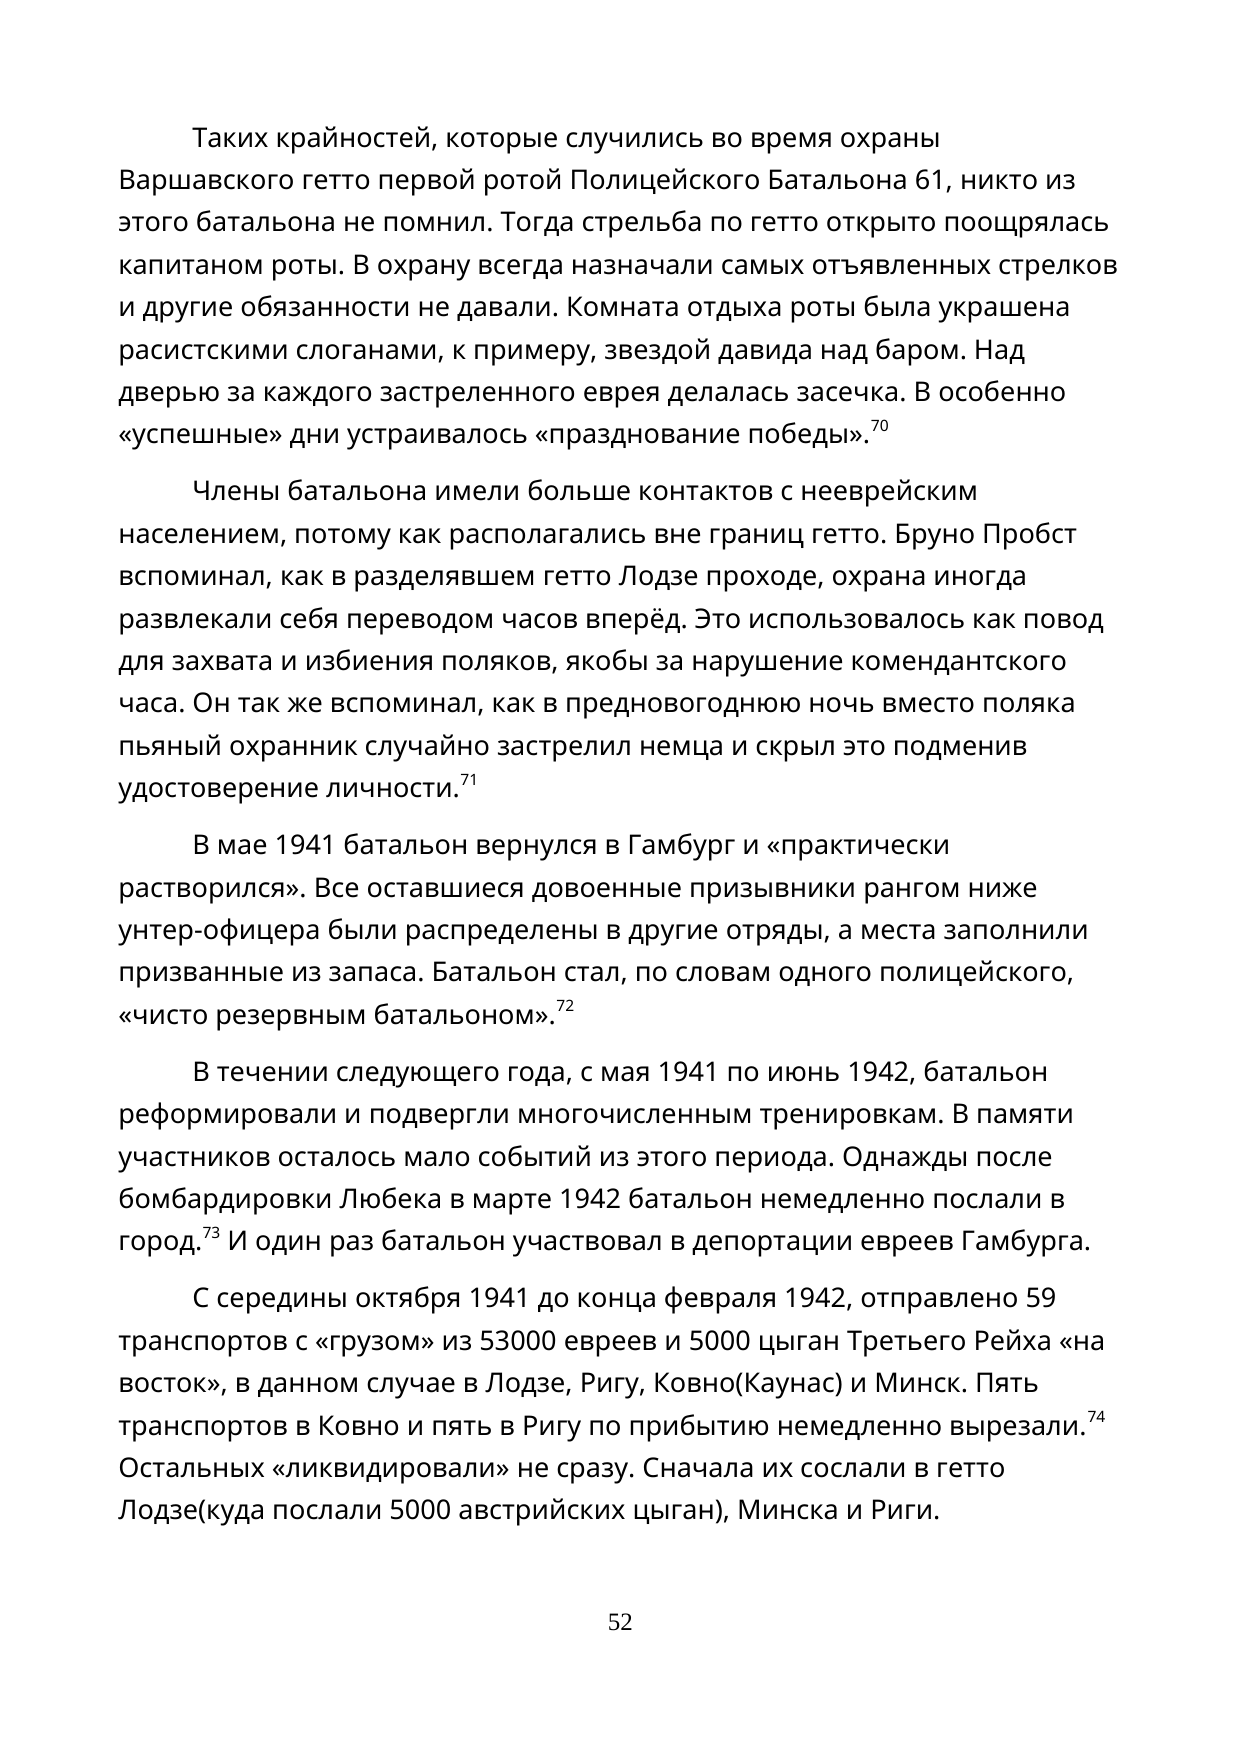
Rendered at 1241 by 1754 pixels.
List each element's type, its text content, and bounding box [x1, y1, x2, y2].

text В течении следующего года, с мая 1941 по июнь 1942, батальон реформировали и подвергли многочисленным тренировкам. В памяти участников осталось мало событий из этого периода. Однажды после бомбардировки Любека в марте 1942 батальон немедленно послали в город. И один раз батальон участвовал в депортации евреев Гамбурга. [118, 1052, 1122, 1259]
text Члены батальона имели больше контактов с нееврейским населением, потому как располагались вне границ гетто. Бруно Пробст вспоминал, как в разделявшем гетто Лодзе проходе, охрана иногда развлекали себя переводом часов вперёд. Это использовалось как повод для захвата и избиения поляков, якобы за нарушение комендантского часа. Он так же вспоминал, как в предновогоднюю ночь вместо поляка пьяный охранник случайно застрелил немца и скрыл это подменив удостоверение личности. [118, 472, 1122, 806]
text В мае 1941 батальон вернулся в Гамбург и «практически растворился». Все оставшиеся довоенные призывники рангом ниже унтер-офицера были распределены в другие отряды, а места заполнили призванные из запаса. Батальон стал, по словам одного полицейского, «чисто резервным батальоном». [118, 826, 1122, 1032]
text С середины октября 1941 до конца февраля 1942, отправлено 59 транспортов с «грузом» из 53000 евреев и 5000 цыган Третьего Рейха «на восток», в данном случае в Лодзе, Ригу, Ковно(Каунас) и Минск. Пять транспортов в Ковно и пять в Ригу по прибытию немедленно вырезали. Остальных «ликвидировали» не сразу. Сначала их сослали в гетто Лодзе(куда послали 5000 австрийских цыган), Минска и Риги. [118, 1279, 1122, 1528]
text Таких крайностей, которые случились во время охраны Варшавского гетто первой ротой Полицейского Батальона 61, никто из этого батальона не помнил. Тогда стрельба по гетто открыто поощрялась капитаном роты. В охрану всегда назначали самых отъявленных стрелков и другие обязанности не давали. Комната отдыха роты была украшена расистскими слоганами, к примеру, звездой давида над баром. Над дверью за каждого застреленного еврея делалась засечка. В особенно «успешные» дни устраивалось «празднование победы». [118, 118, 1122, 452]
